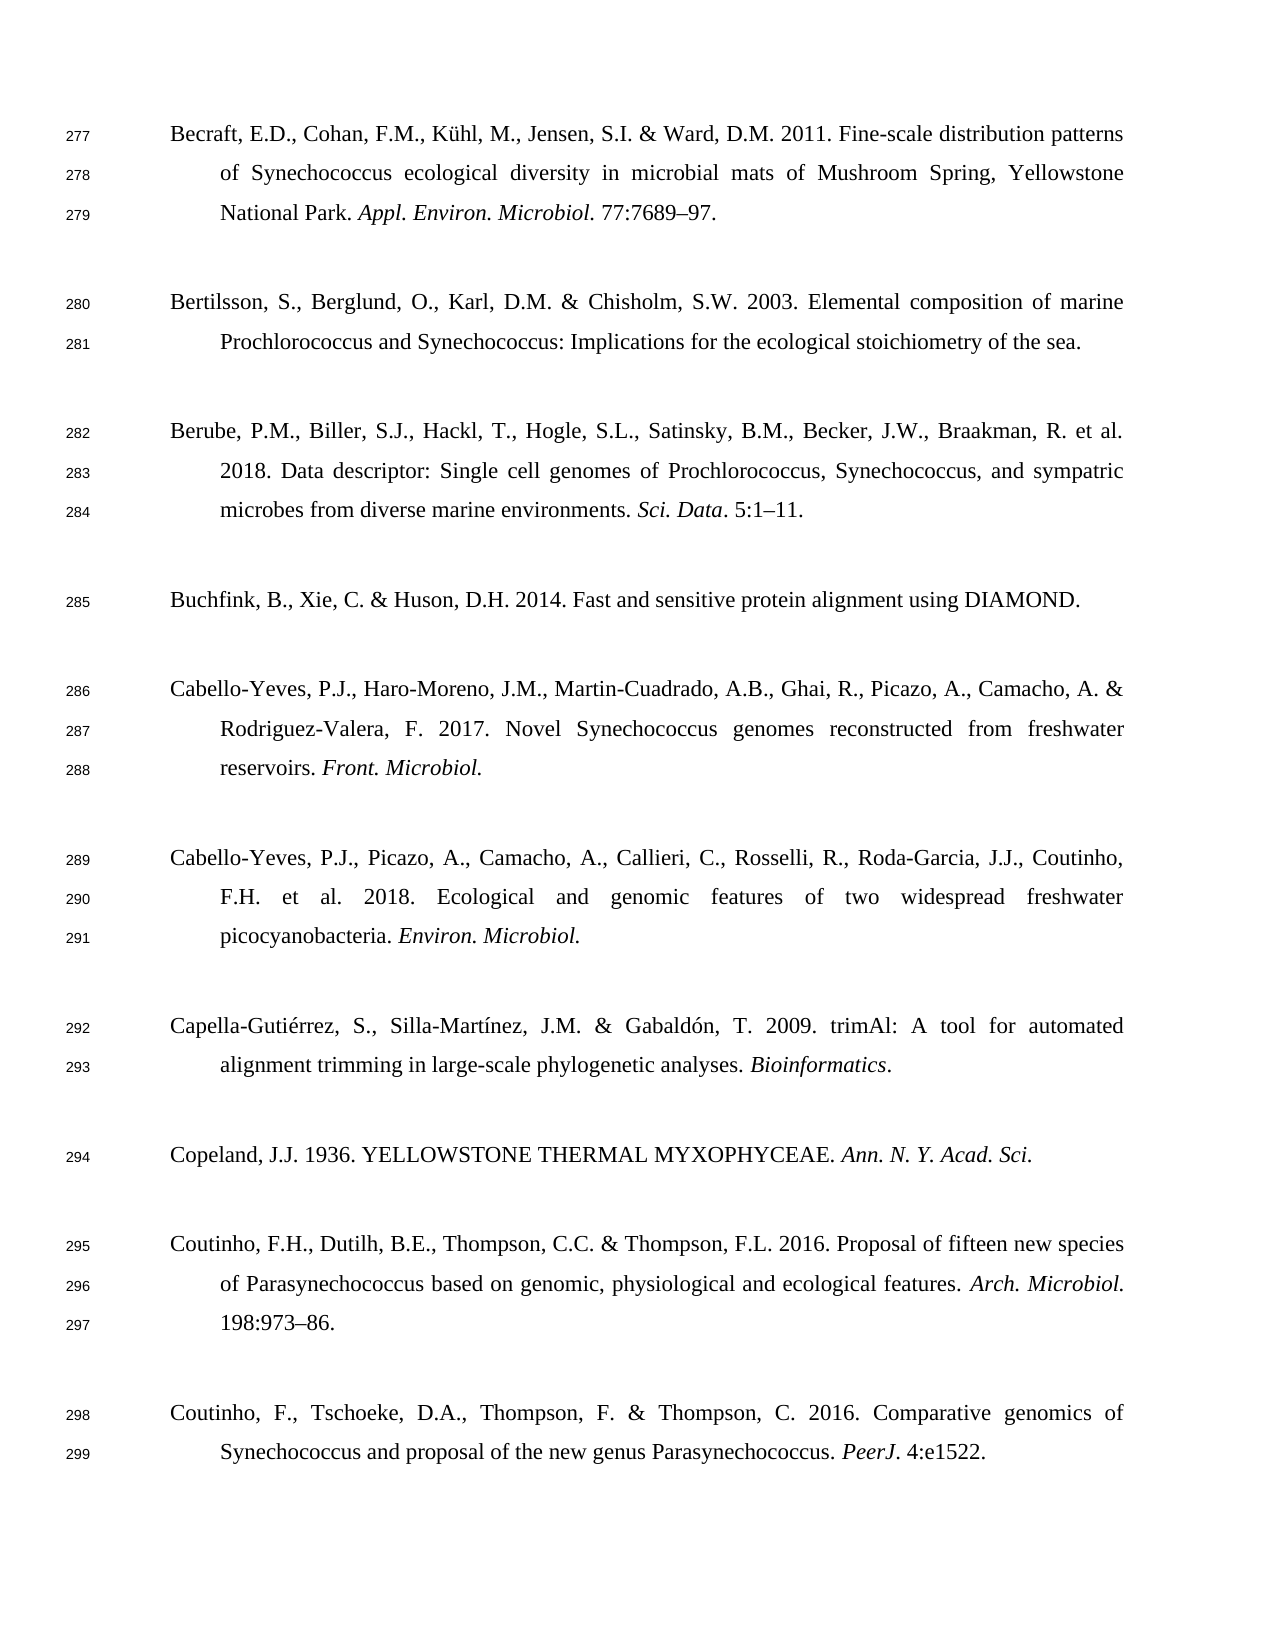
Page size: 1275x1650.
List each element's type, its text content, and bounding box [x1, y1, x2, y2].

text Copeland, J.J. 1936. YELLOWSTONE THERMAL MYXOPHYCEAE. Ann. N. Y. Acad. Sci. [170, 1141, 1125, 1167]
text Berube, P.M., Biller, S.J., Hackl, T., Hogle, S.L., Satinsky, B.M., Becker, J.W., Braakman, R. et al. 2018. Data descriptor: Single cell genomes of Prochlorococcus, Synechococcus, and sympatric microbes from diverse marine environments. Sci. Data. 5:1–11. [170, 417, 1125, 523]
text Coutinho, F.H., Dutilh, B.E., Thompson, C.C. & Thompson, F.L. 2016. Proposal of fifteen new species of Parasynechococcus based on genomic, physiological and ecological features. Arch. Microbiol. 198:973–86. [170, 1231, 1125, 1336]
text Bertilsson, S., Berglund, O., Karl, D.M. & Chisholm, S.W. 2003. Elemental composition of marine Prochlorococcus and Synechococcus: Implications for the ecological stoichiometry of the sea. [170, 288, 1125, 354]
text Becraft, E.D., Cohan, F.M., Kühl, M., Jensen, S.I. & Ward, D.M. 2011. Fine-scale distribution patterns of Synechococcus ecological diversity in microbial mats of Mushroom Spring, Yellowstone National Park. Appl. Environ. Microbiol. 77:7689–97. [170, 120, 1125, 225]
text Coutinho, F., Tschoeke, D.A., Thompson, F. & Thompson, C. 2016. Comparative genomics of Synechococcus and proposal of the new genus Parasynechococcus. PeerJ. 4:e1522. [170, 1399, 1125, 1465]
text Capella-Gutiérrez, S., Silla-Martínez, J.M. & Gabaldón, T. 2009. trimAl: A tool for automated alignment trimming in large-scale phylogenetic analyses. Bioinformatics. [170, 1012, 1125, 1078]
text Cabello-Yeves, P.J., Haro-Moreno, J.M., Martin-Cuadrado, A.B., Ghai, R., Picazo, A., Camacho, A. & Rodriguez-Valera, F. 2017. Novel Synechococcus genomes reconstructed from freshwater reservoirs. Front. Microbiol. [170, 675, 1125, 781]
text Buchfink, B., Xie, C. & Huson, D.H. 2014. Fast and sensitive protein alignment using DIAMOND. [170, 586, 1125, 612]
text Cabello-Yeves, P.J., Picazo, A., Camacho, A., Callieri, C., Rosselli, R., Roda-Garcia, J.J., Coutinho, F.H. et al. 2018. Ecological and genomic features of two widespread freshwater picocyanobacteria. Environ. Microbiol. [170, 844, 1125, 949]
